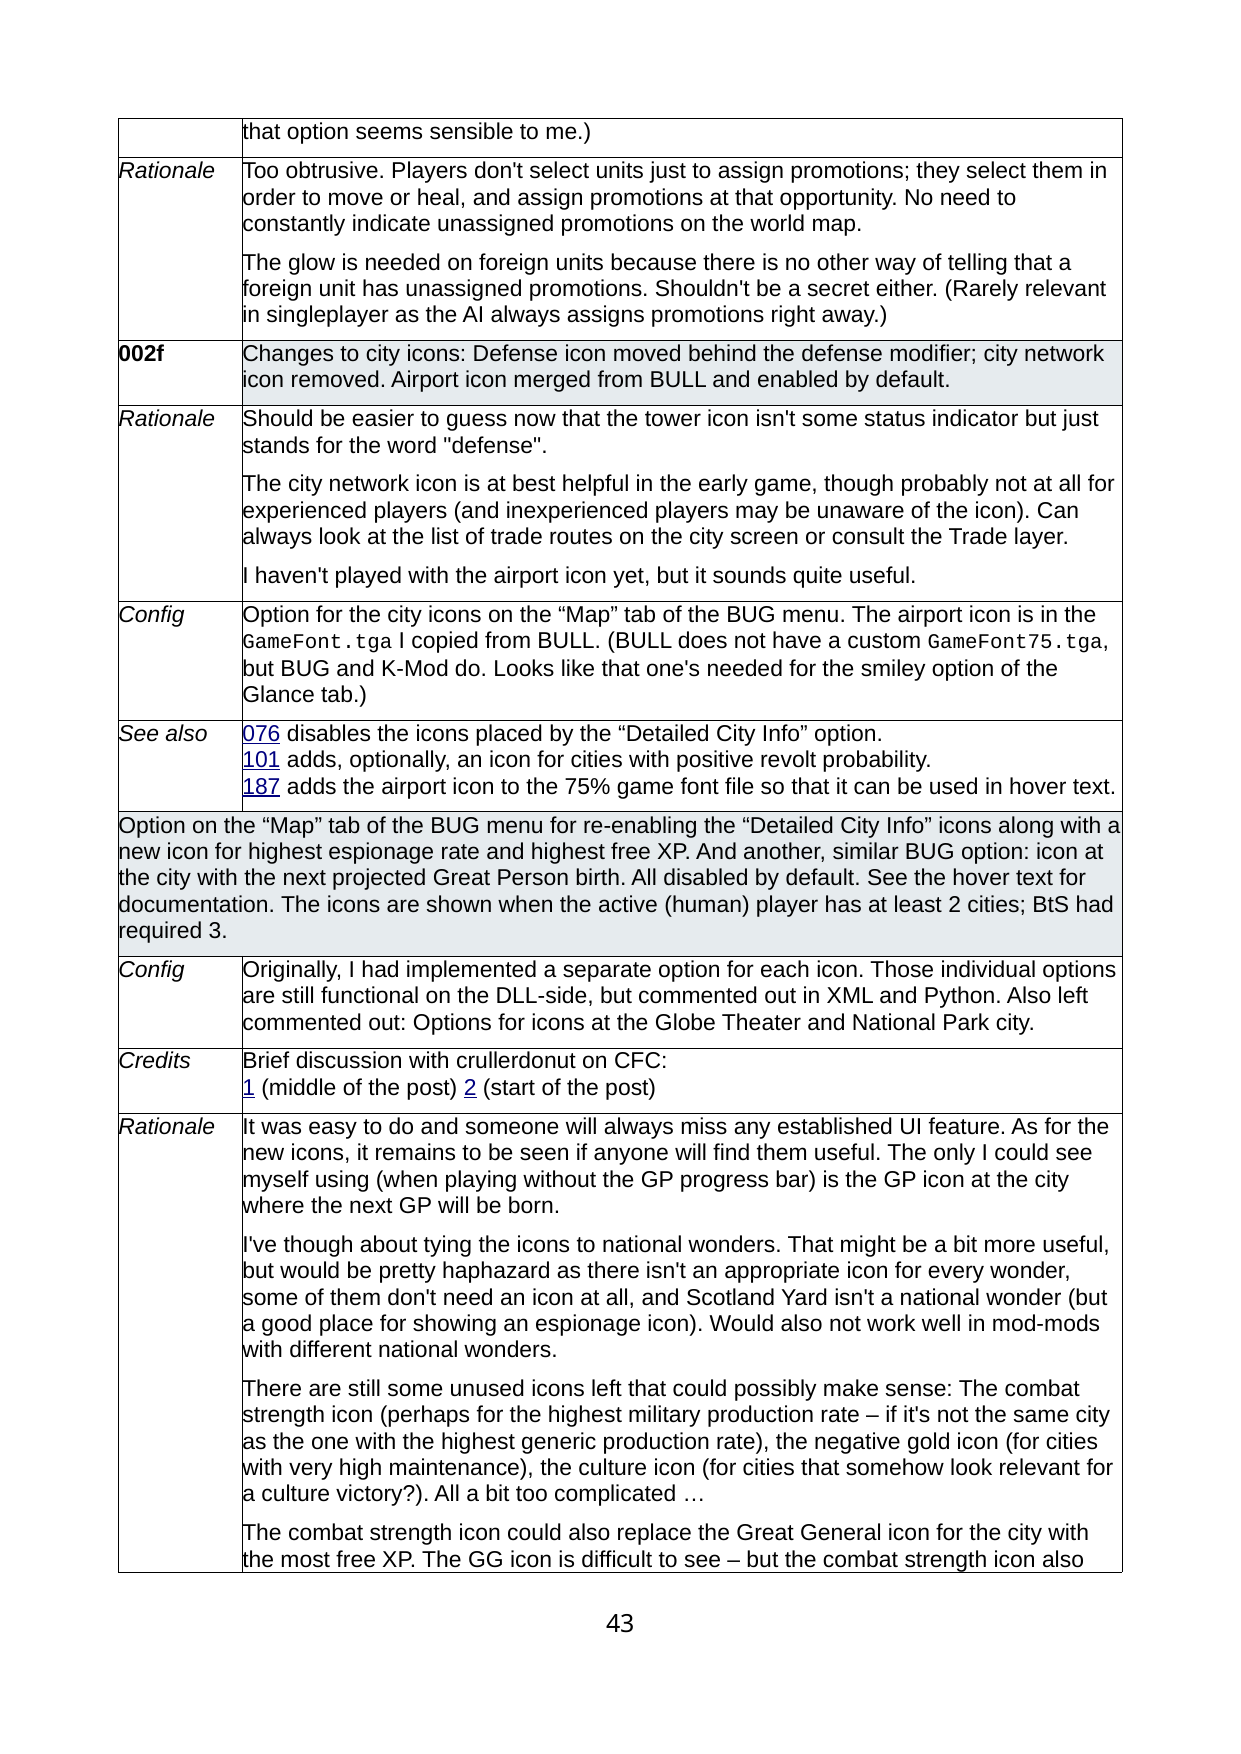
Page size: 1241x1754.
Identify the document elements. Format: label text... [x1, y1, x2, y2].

table_cell Originally, I had implemented a separate option for each icon. Those individual options are still functional on the DLL-side, but commented out in XML and Python. Also left commented out: Options for icons at the Globe Theater and National Park city. [243, 957, 1122, 1047]
table_cell See also [119, 721, 242, 811]
table_cell Rationale [119, 1114, 242, 1572]
table_cell Rationale [119, 406, 242, 601]
table_cell Option for the city icons on the “Map” tab of the BUG menu. The airport icon is in the GameFont.tga I copied from BULL. (BULL does not have a custom GameFont75.tga, but BUG and K‑Mod do. Looks like that one's needed for the smiley option of the Glance tab.) [243, 602, 1122, 720]
table_cell Too obtrusive. Players don't select units just to assign promotions; they select them in order to move or heal, and assign promotions at that opportunity. No need to constantly indicate unassigned promotions on the world map. The glow is needed on foreign units because there is no other way of telling that a foreign unit has unassigned promotions. Shouldn't be a secret either. (Rarely relevant in singleplayer as the AI always assigns promotions right away.) [243, 158, 1122, 340]
table_cell Config [119, 957, 242, 1047]
table_cell 076 disables the icons placed by the “Detailed City Info” option. 101 adds, optionally, an icon for cities with positive revolt probability. 187 adds the airport icon to the 75% game font file so that it can be used in hover text. [243, 721, 1122, 811]
table_cell Config [119, 602, 242, 720]
table_cell Rationale [119, 158, 242, 340]
table_cell Credits [119, 1049, 242, 1113]
table_cell that option seems sensible to me.) [243, 119, 1122, 157]
table_cell Should be easier to guess now that the tower icon isn't some status indicator but just stands for the word "defense". The city network icon is at best helpful in the early game, though probably not at all for experienced players (and inexperienced players may be unaware of the icon). Can always look at the list of trade routes on the city screen or consult the Trade layer. I haven't played with the airport icon yet, but it sounds quite useful. [243, 406, 1122, 601]
table_cell [119, 119, 242, 157]
table_cell It was easy to do and someone will always miss any established UI feature. As for the new icons, it remains to be seen if anyone will find them useful. The only I could see myself using (when playing without the GP progress bar) is the GP icon at the city where the next GP will be born. I've though about tying the icons to national wonders. That might be a bit more useful, but would be pretty haphazard as there isn't an appropriate icon for every wonder, some of them don't need an icon at all, and Scotland Yard isn't a national wonder (but a good place for showing an espionage icon). Would also not work well in mod-mods with different national wonders. There are still some unused icons left that could possibly make sense: The combat strength icon (perhaps for the highest military production rate – if it's not the same city as the one with the highest generic production rate), the negative gold icon (for cities with very high maintenance), the culture icon (for cities that somehow look relevant for a culture victory?). All a bit too complicated … The combat strength icon could also replace the Great General icon for the city with the most free XP. The GG icon is difficult to see – but the combat strength icon also [243, 1114, 1122, 1572]
table_cell Option on the “Map” tab of the BUG menu for re-enabling the “Detailed City Info” icons along with a new icon for highest espionage rate and highest free XP. And another, similar BUG option: icon at the city with the next projected Great Person birth. All disabled by default. See the hover text for documentation. The icons are shown when the active (human) player has at least 2 cities; BtS had required 3. [119, 812, 1122, 956]
table_cell Brief discussion with crullerdonut on CFC: 1 (middle of the post) 2 (start of the post) [243, 1049, 1122, 1113]
table_cell 002f [119, 341, 242, 405]
table_cell Changes to city icons: Defense icon moved behind the defense modifier; city network icon removed. Airport icon merged from BULL and enabled by default. [243, 341, 1122, 405]
